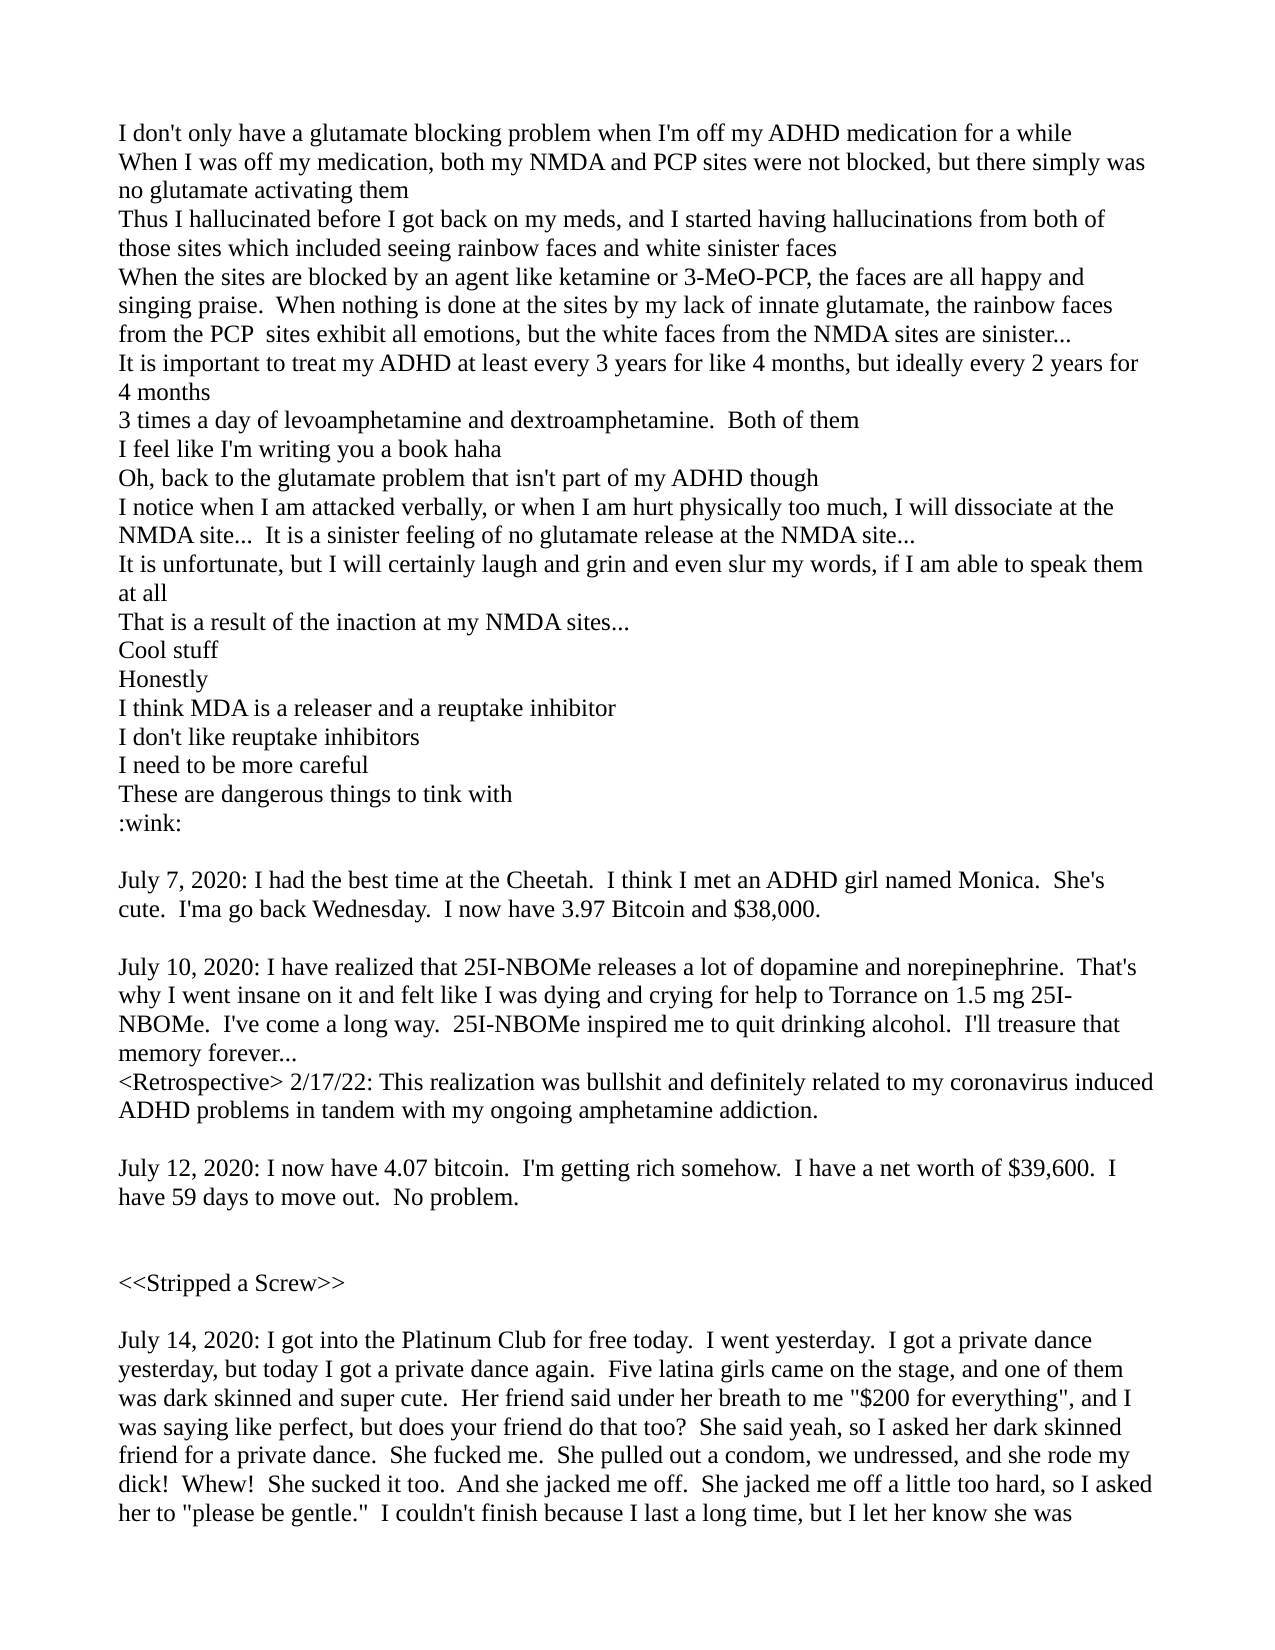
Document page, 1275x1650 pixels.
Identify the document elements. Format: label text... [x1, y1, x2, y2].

text Cool stuff [118, 636, 1157, 664]
text Oh, back to the glutamate problem that isn't part of my ADHD though [118, 463, 1157, 492]
text Thus I hallucinated before I got back on my meds, and I started having hallucinations from both of those sites which included seeing rainbow faces and white sinister faces [118, 204, 1157, 262]
text These are dangerous things to tink with [118, 779, 1157, 808]
text July 12, 2020: I now have 4.07 bitcoin. I'm getting rich somehow. I have a net worth of $39,600. I have 59 days to move out. No problem. [118, 1153, 1157, 1211]
text I need to be more careful [118, 751, 1157, 779]
text 3 times a day of levoamphetamine and dextroamphetamine. Both of them [118, 406, 1157, 434]
text When the sites are blocked by an agent like ketamine or 3-MeO-PCP, the faces are all happy and singing praise. When nothing is done at the sites by my lack of innate glutamate, the rainbow faces from the PCP sites exhibit all emotions, but the white faces from the NMDA sites are sinister... [118, 262, 1157, 348]
text That is a result of the inaction at my NMDA sites... [118, 607, 1157, 636]
text I think MDA is a releaser and a reuptake inhibitor [118, 693, 1157, 722]
text <Retrospective> 2/17/22: This realization was bullshit and definitely related to my coronavirus induced ADHD problems in tandem with my ongoing amphetamine addiction. [118, 1067, 1157, 1124]
text :wink: [118, 808, 1157, 837]
text It is important to treat my ADHD at least every 3 years for like 4 months, but ideally every 2 years for 4 months [118, 348, 1157, 406]
text <<Stripped a Screw>> [118, 1268, 1157, 1297]
text I don't only have a glutamate blocking problem when I'm off my ADHD medication for a while [118, 118, 1157, 147]
text I feel like I'm writing you a book haha [118, 434, 1157, 463]
text July 10, 2020: I have realized that 25I-NBOMe releases a lot of dopamine and norepinephrine. That's why I went insane on it and felt like I was dying and crying for help to Torrance on 1.5 mg 25I-NBOMe. I've come a long way. 25I-NBOMe inspired me to quit drinking alcohol. I'll treasure that memory forever... [118, 952, 1157, 1067]
text It is unfortunate, but I will certainly laugh and grin and even slur my words, if I am able to speak them at all [118, 549, 1157, 607]
text I notice when I am attacked verbally, or when I am hurt physically too much, I will dissociate at the NMDA site... It is a sinister feeling of no glutamate release at the NMDA site... [118, 492, 1157, 549]
text July 7, 2020: I had the best time at the Cheetah. I think I met an ADHD girl named Monica. She's cute. I'ma go back Wednesday. I now have 3.97 Bitcoin and $38,000. [118, 866, 1157, 923]
text I don't like reuptake inhibitors [118, 722, 1157, 751]
text July 14, 2020: I got into the Platinum Club for free today. I went yesterday. I got a private dance yesterday, but today I got a private dance again. Five latina girls came on the stage, and one of them was dark skinned and super cute. Her friend said under her breath to me "$200 for everything", and I was saying like perfect, but does your friend do that too? She said yeah, so I asked her dark skinned friend for a private dance. She fucked me. She pulled out a condom, we undressed, and she rode my dick! Whew! She sucked it too. And she jacked me off. She jacked me off a little too hard, so I asked her to "please be gentle." I couldn't finish because I last a long time, but I let her know she was [118, 1326, 1157, 1527]
text Honestly [118, 664, 1157, 693]
text When I was off my medication, both my NMDA and PCP sites were not blocked, but there simply was no glutamate activating them [118, 147, 1157, 204]
